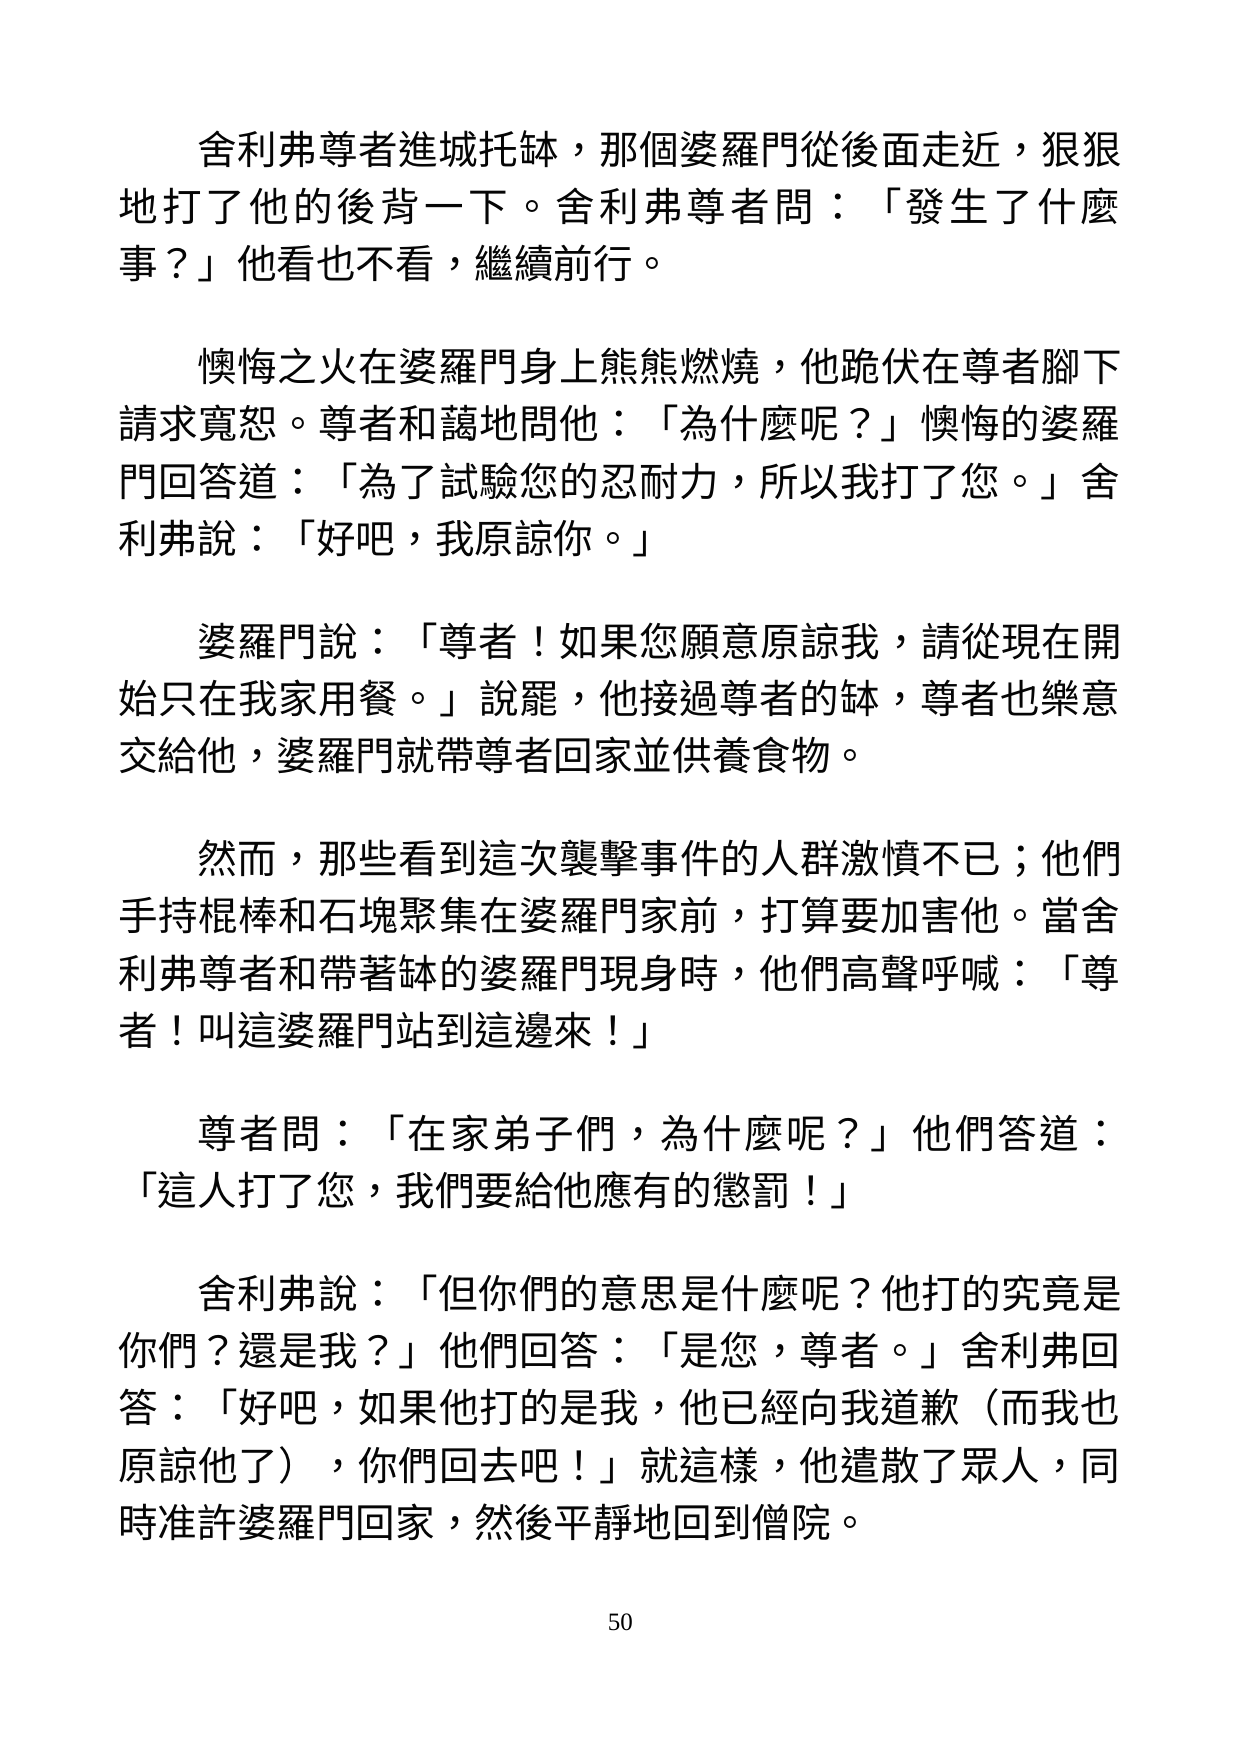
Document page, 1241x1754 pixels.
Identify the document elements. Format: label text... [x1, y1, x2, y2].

text 舍利弗說：「但你們的意思是什麼呢？他打的究竟是你們？還是我？」他們回答：「是您，尊者。」舍利弗回答：「好吧，如果他打的是我，他已經向我道歉（而我也原諒他了），你們回去吧！」就這樣，他遣散了眾人，同時准許婆羅門回家，然後平靜地回到僧院。 [118, 1262, 1122, 1549]
text 懊悔之火在婆羅門身上熊熊燃燒，他跪伏在尊者腳下請求寬恕。尊者和藹地問他：「為什麼呢？」懊悔的婆羅門回答道：「為了試驗您的忍耐力，所以我打了您。」舍利弗說：「好吧，我原諒你。」 [118, 336, 1122, 565]
text 舍利弗尊者進城托缽，那個婆羅門從後面走近，狠狠地打了他的後背一下。舍利弗尊者問：「發生了什麼事？」他看也不看，繼續前行。 [118, 118, 1122, 290]
text 婆羅門說：「尊者！如果您願意原諒我，請從現在開始只在我家用餐。」說罷，他接過尊者的缽，尊者也樂意交給他，婆羅門就帶尊者回家並供養食物。 [118, 610, 1122, 782]
text 尊者問：「在家弟子們，為什麼呢？」他們答道：「這人打了您，我們要給他應有的懲罰！」 [118, 1102, 1122, 1217]
text 然而，那些看到這次襲擊事件的人群激憤不已；他們手持棍棒和石塊聚集在婆羅門家前，打算要加害他。當舍利弗尊者和帶著缽的婆羅門現身時，他們高聲呼喊：「尊者！叫這婆羅門站到這邊來！」 [118, 828, 1122, 1057]
